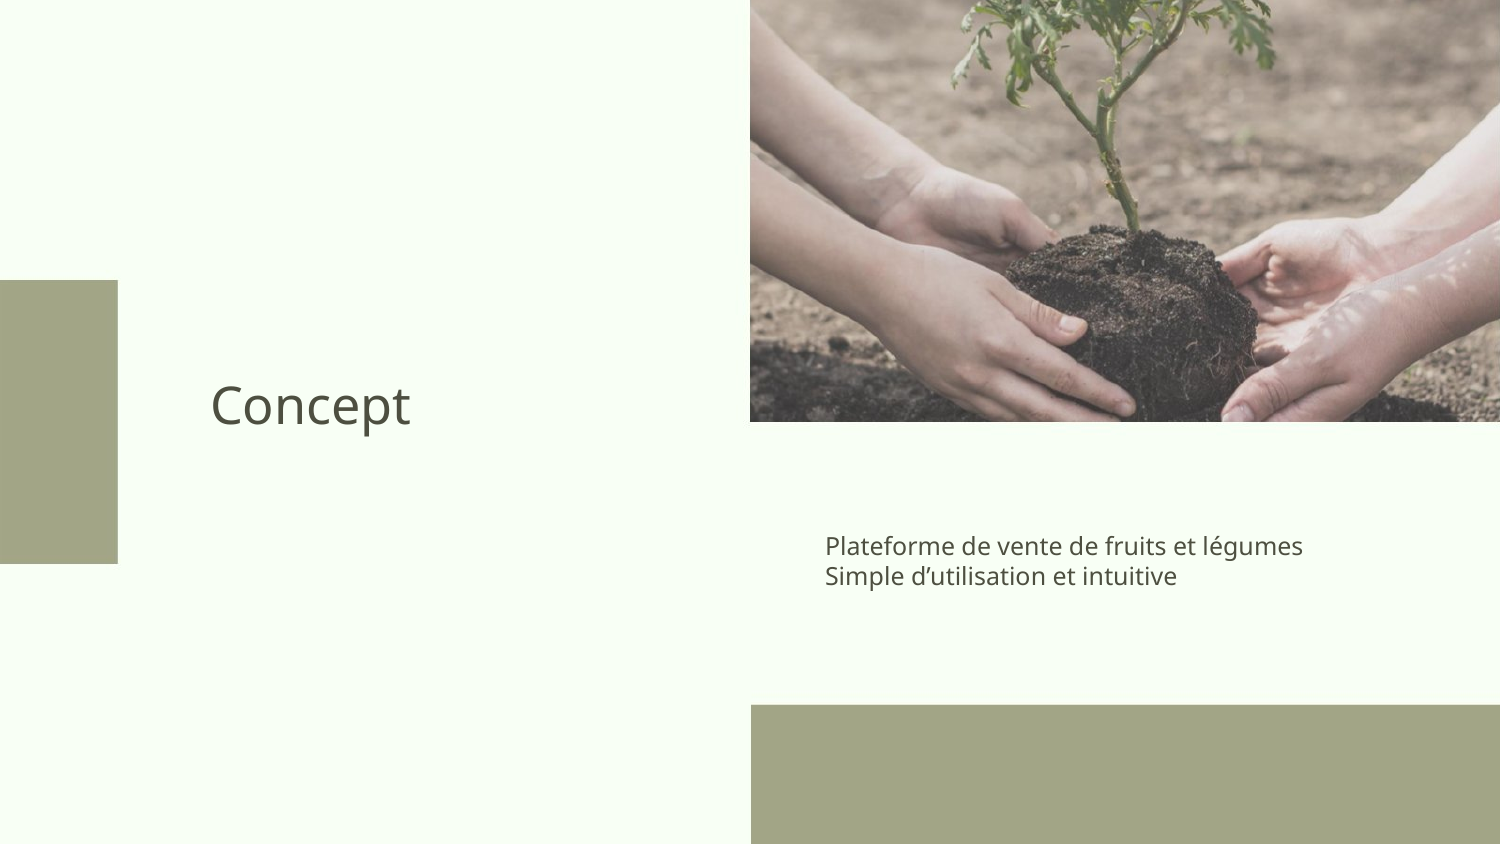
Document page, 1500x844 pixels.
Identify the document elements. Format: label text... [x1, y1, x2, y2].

title Concept [195, 349, 743, 451]
picture [0, 0, 1500, 844]
text_box Plateforme de vente de fruits et légumes Simple d’utilisation et intuitive [810, 506, 1358, 616]
text_box [705, 495, 1261, 616]
text_box [165, 360, 721, 481]
